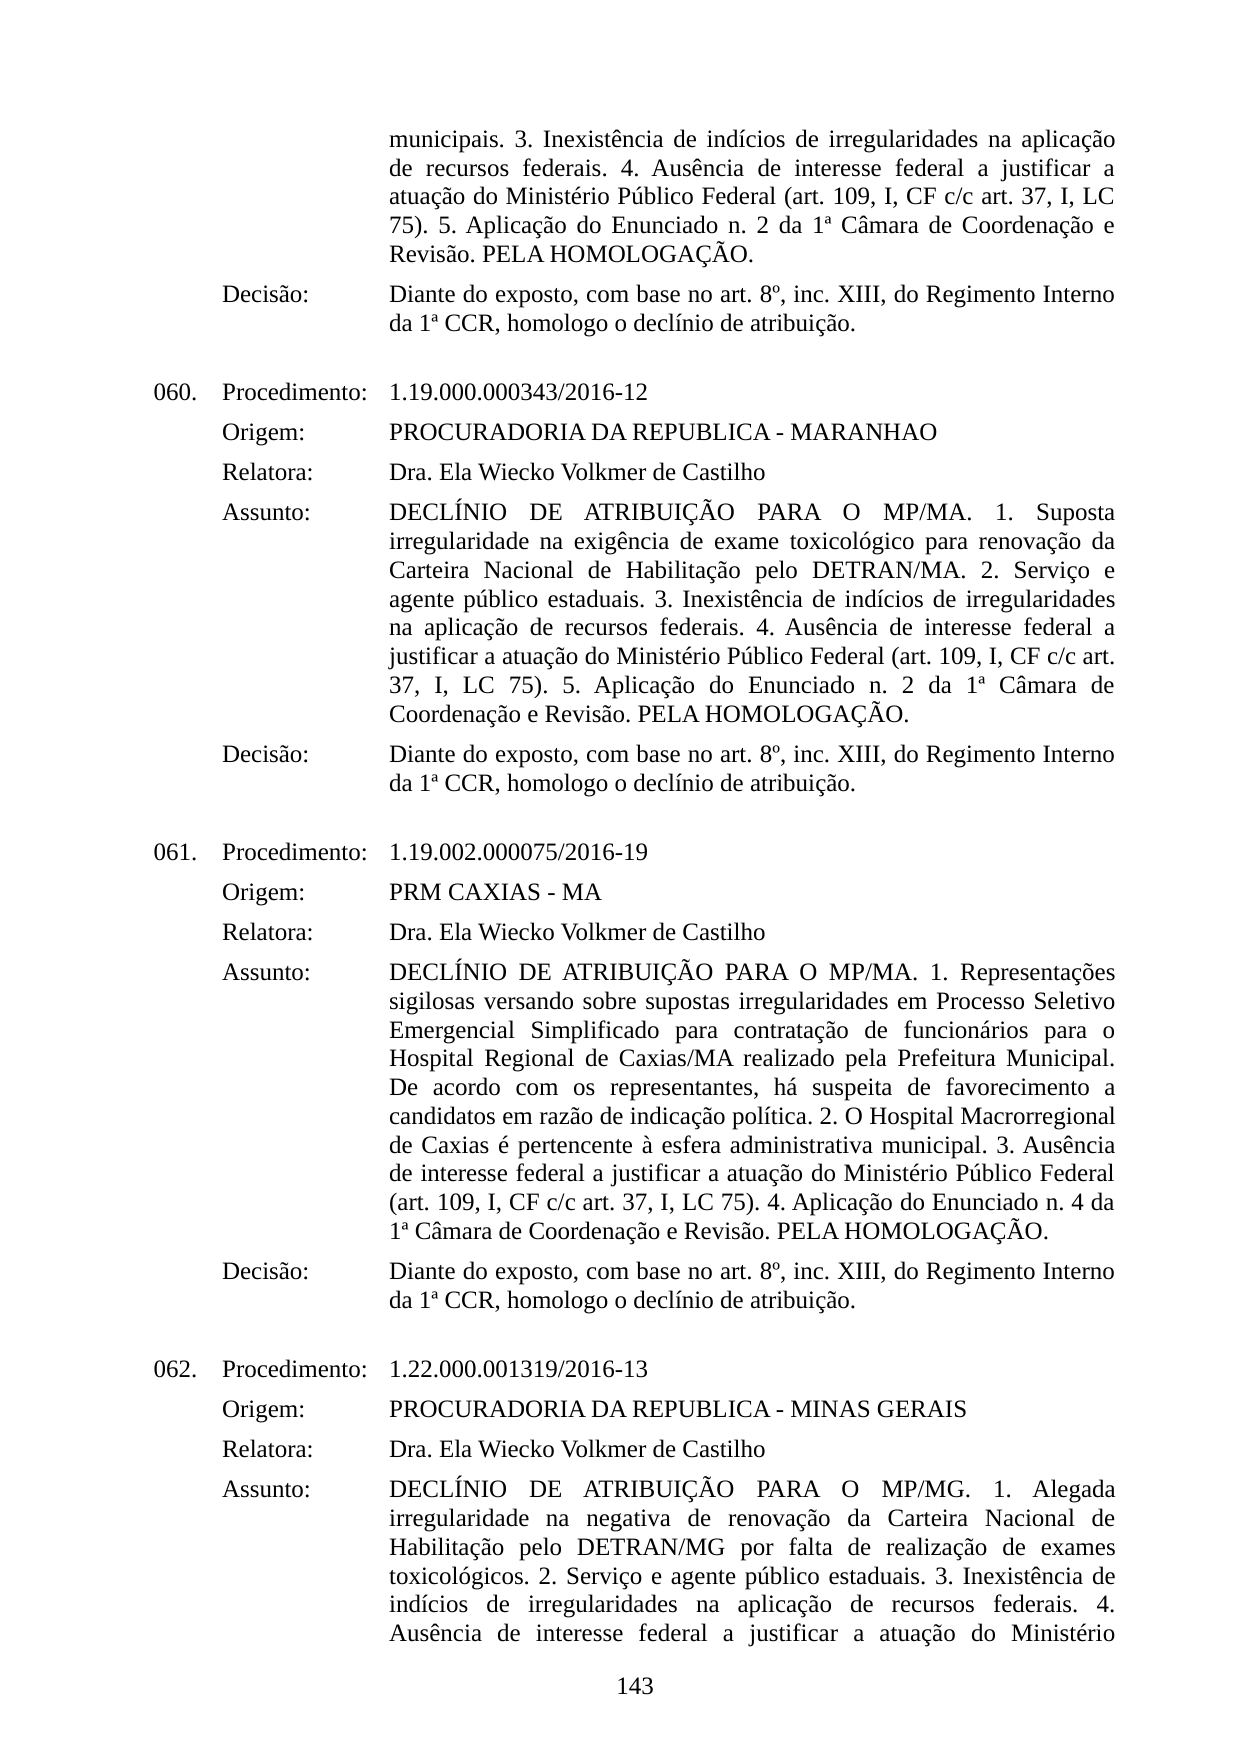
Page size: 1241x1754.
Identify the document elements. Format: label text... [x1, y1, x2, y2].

table_header Diante do exposto, com base no art. 8º, inc. XIII, do Regimento Interno da 1ª CCR, homologo o declínio de atribuição. [383, 1250, 1122, 1319]
table_cell [148, 411, 216, 451]
table_header [148, 1250, 216, 1319]
table_header [148, 273, 216, 342]
table_cell [148, 1429, 216, 1469]
table_cell [148, 1388, 216, 1428]
table_cell [148, 118, 216, 273]
table_header Diante do exposto, com base no art. 8º, inc. XIII, do Regimento Interno da 1ª CCR, homologo o declínio de atribuição. [383, 733, 1122, 802]
table_header 1.19.000.000343/2016-12 [383, 371, 1122, 411]
table_cell Dra. Ela Wiecko Volkmer de Castilho [383, 451, 1122, 492]
table_header Diante do exposto, com base no art. 8º, inc. XIII, do Regimento Interno da 1ª CCR, homologo o declínio de atribuição. [383, 273, 1122, 342]
table_header [148, 733, 216, 802]
table_cell Assunto: [216, 492, 383, 733]
table_cell Relatora: [216, 911, 383, 951]
table_cell Assunto: [216, 951, 383, 1250]
table_header 1.22.000.001319/2016-13 [383, 1348, 1122, 1388]
table_cell [216, 118, 383, 273]
table_cell DECLÍNIO DE ATRIBUIÇÃO PARA O MP/MA. 1. Representações sigilosas versando sobre supostas irregularidades em Processo Seletivo Emergencial Simplificado para contratação de funcionários para o Hospital Regional de Caxias/MA realizado pela Prefeitura Municipal. De acordo com os representantes, há suspeita de favorecimento a candidatos em razão de indicação política. 2. O Hospital Macrorregional de Caxias é pertencente à esfera administrativa municipal. 3. Ausência de interesse federal a justificar a atuação do Ministério Público Federal (art. 109, I, CF c/c art. 37, I, LC 75). 4. Aplicação do Enunciado n. 4 da 1ª Câmara de Coordenação e Revisão. PELA HOMOLOGAÇÃO. [383, 951, 1122, 1250]
table_cell Relatora: [216, 1429, 383, 1469]
table_cell Origem: [216, 411, 383, 451]
table_cell Relatora: [216, 451, 383, 492]
table_cell [148, 871, 216, 911]
table_cell PRM CAXIAS - MA [383, 871, 1122, 911]
table_cell Assunto: [216, 1469, 383, 1653]
table_header Decisão: [216, 273, 383, 342]
table_cell Dra. Ela Wiecko Volkmer de Castilho [383, 911, 1122, 951]
table_cell municipais. 3. Inexistência de indícios de irregularidades na aplicação de recursos federais. 4. Ausência de interesse federal a justificar a atuação do Ministério Público Federal (art. 109, I, CF c/c art. 37, I, LC 75). 5. Aplicação do Enunciado n. 2 da 1ª Câmara de Coordenação e Revisão. PELA HOMOLOGAÇÃO. [383, 118, 1122, 273]
table_header 061. [148, 831, 216, 871]
table_header Decisão: [216, 733, 383, 802]
table_cell PROCURADORIA DA REPUBLICA - MINAS GERAIS [383, 1388, 1122, 1428]
table_cell Dra. Ela Wiecko Volkmer de Castilho [383, 1429, 1122, 1469]
table_header Procedimento: [216, 1348, 383, 1388]
table_header 062. [148, 1348, 216, 1388]
table_cell [148, 911, 216, 951]
table_cell DECLÍNIO DE ATRIBUIÇÃO PARA O MP/MG. 1. Alegada irregularidade na negativa de renovação da Carteira Nacional de Habilitação pelo DETRAN/MG por falta de realização de exames toxicológicos. 2. Serviço e agente público estaduais. 3. Inexistência de indícios de irregularidades na aplicação de recursos federais. 4. Ausência de interesse federal a justificar a atuação do Ministério [383, 1469, 1122, 1653]
table_header Procedimento: [216, 371, 383, 411]
table_cell [148, 451, 216, 492]
table_header Procedimento: [216, 831, 383, 871]
table_header 060. [148, 371, 216, 411]
table_header 1.19.002.000075/2016-19 [383, 831, 1122, 871]
table_cell DECLÍNIO DE ATRIBUIÇÃO PARA O MP/MA. 1. Suposta irregularidade na exigência de exame toxicológico para renovação da Carteira Nacional de Habilitação pelo DETRAN/MA. 2. Serviço e agente público estaduais. 3. Inexistência de indícios de irregularidades na aplicação de recursos federais. 4. Ausência de interesse federal a justificar a atuação do Ministério Público Federal (art. 109, I, CF c/c art. 37, I, LC 75). 5. Aplicação do Enunciado n. 2 da 1ª Câmara de Coordenação e Revisão. PELA HOMOLOGAÇÃO. [383, 492, 1122, 733]
table_cell Origem: [216, 1388, 383, 1428]
table_cell PROCURADORIA DA REPUBLICA - MARANHAO [383, 411, 1122, 451]
table_cell [148, 1469, 216, 1653]
table_cell [148, 492, 216, 733]
table_cell [148, 951, 216, 1250]
table_header Decisão: [216, 1250, 383, 1319]
table_cell Origem: [216, 871, 383, 911]
